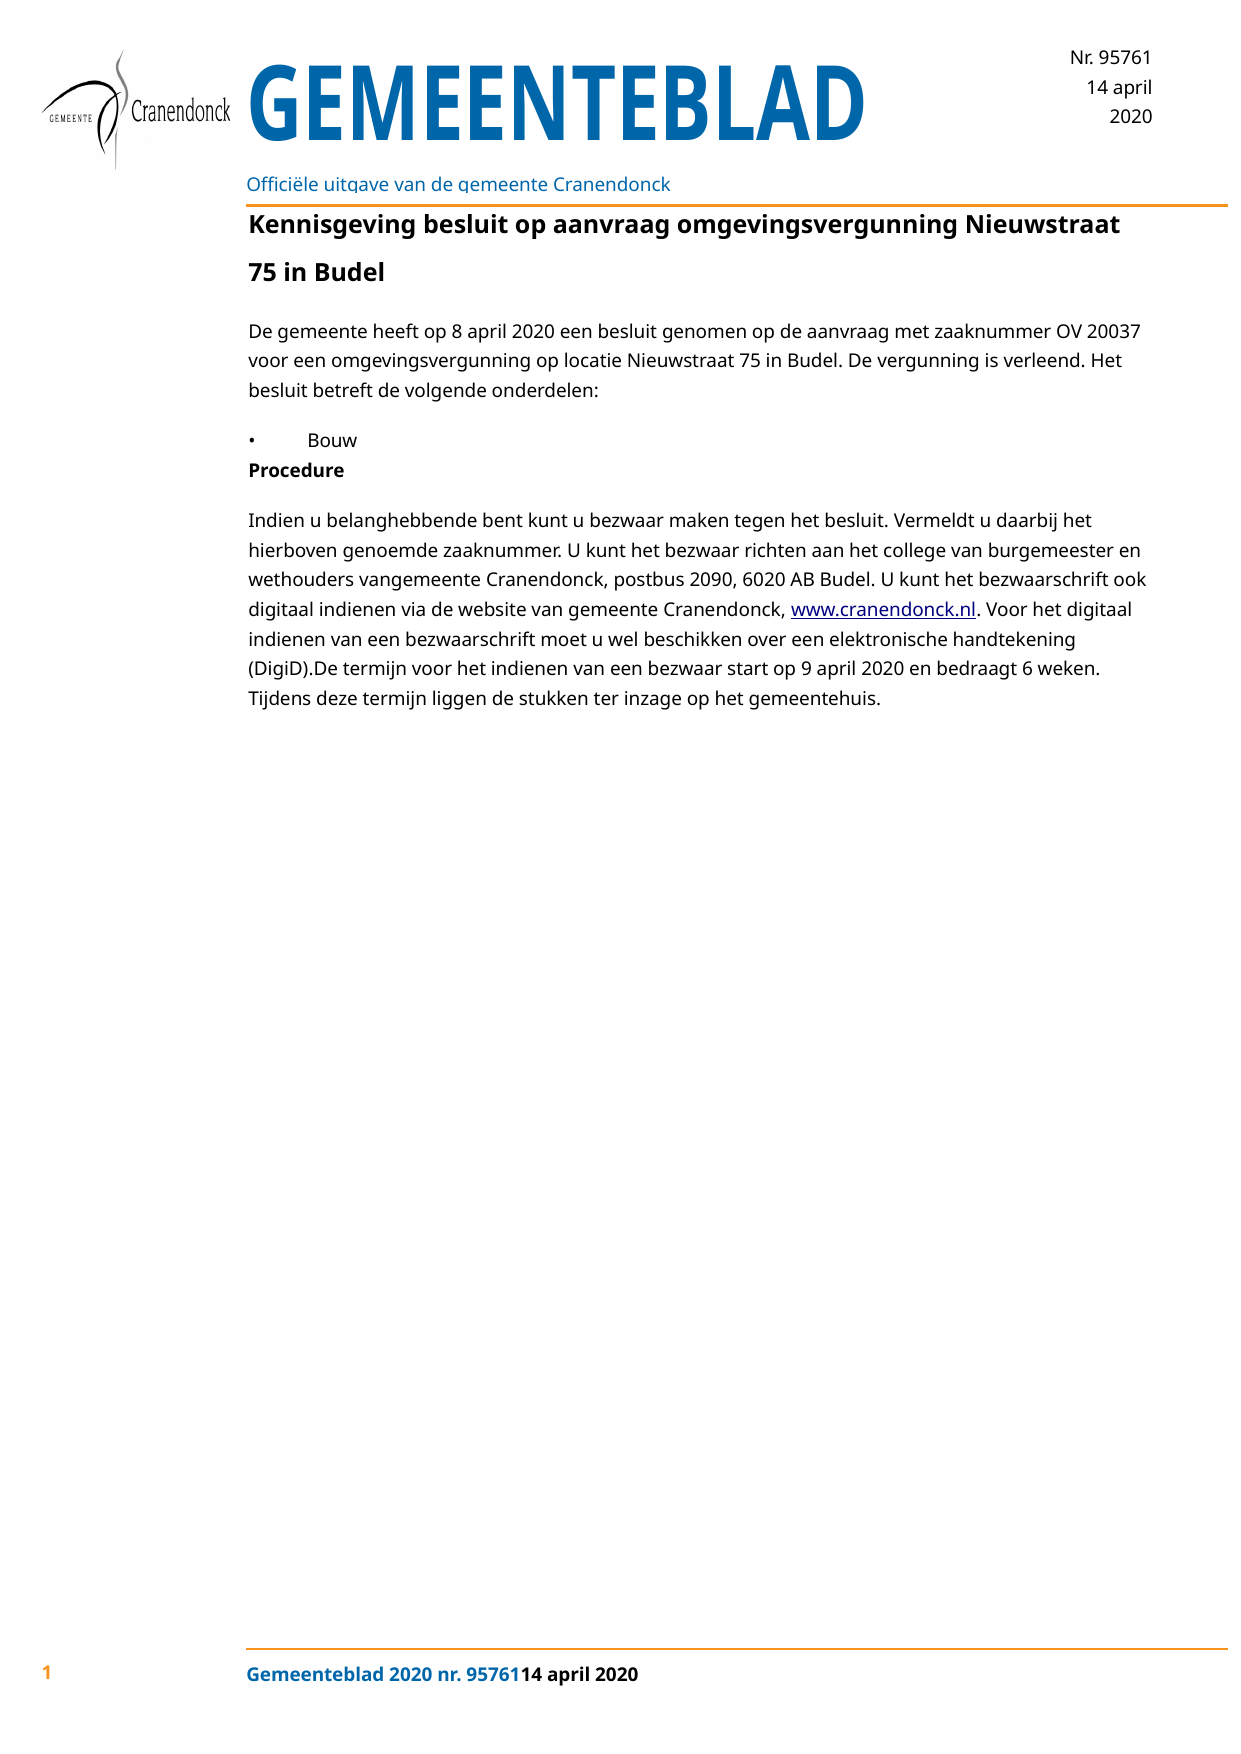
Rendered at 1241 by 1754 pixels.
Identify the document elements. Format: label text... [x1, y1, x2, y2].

list Bouw [248, 427, 1152, 453]
text Indien u belanghebbende bent kunt u bezwaar maken tegen het besluit. Vermeldt u daarbij het hierboven genoemde zaaknummer. U kunt het bezwaar richten aan het college van burgemeester en wethouders vangemeente Cranendonck, postbus 2090, 6020 AB Budel. U kunt het bezwaarschrift ook digitaal indienen via de website van gemeente Cranendonck, www.cranendonck.nl. Voor het digitaal indienen van een bezwaarschrift moet u wel beschikken over een elektronische handtekening (DigiD).De termijn voor het indienen van een bezwaar start op 9 april 2020 en bedraagt 6 weken. Tijdens deze termijn liggen de stukken ter inzage op het gemeentehuis. [248, 507, 1152, 711]
picture [41, 47, 231, 172]
text Procedure [248, 457, 1152, 483]
text De gemeente heeft op 8 april 2020 een besluit genomen op de aanvraag met zaaknummer OV 20037 voor een omgevingsvergunning op locatie Nieuwstraat 75 in Budel. De vergunning is verleend. Het besluit betreft de volgende onderdelen: [248, 318, 1152, 403]
text Kennisgeving besluit op aanvraag omgevingsvergunning Nieuwstraat 75 in Budel [248, 207, 1152, 288]
